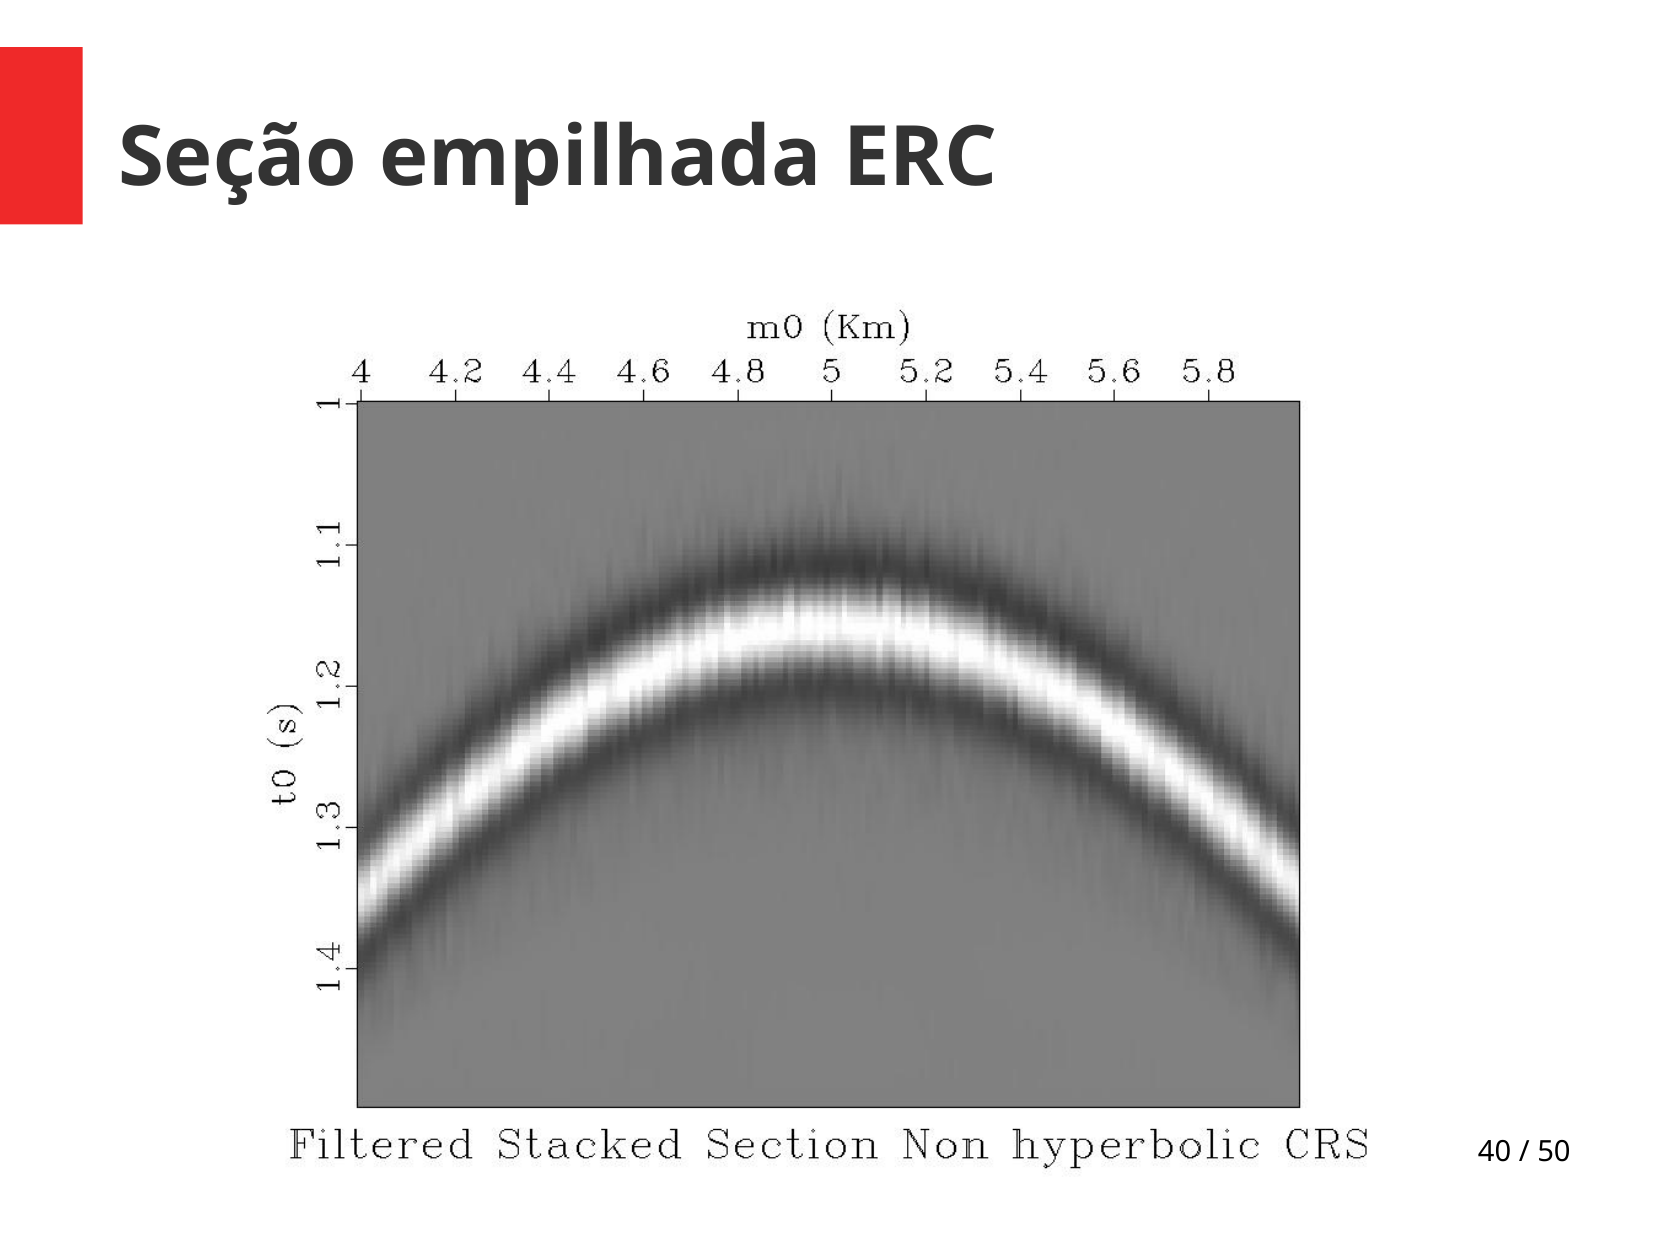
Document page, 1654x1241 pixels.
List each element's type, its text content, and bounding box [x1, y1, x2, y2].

picture [148, 283, 1406, 1226]
title Seção empilhada ERC [118, 49, 1571, 257]
